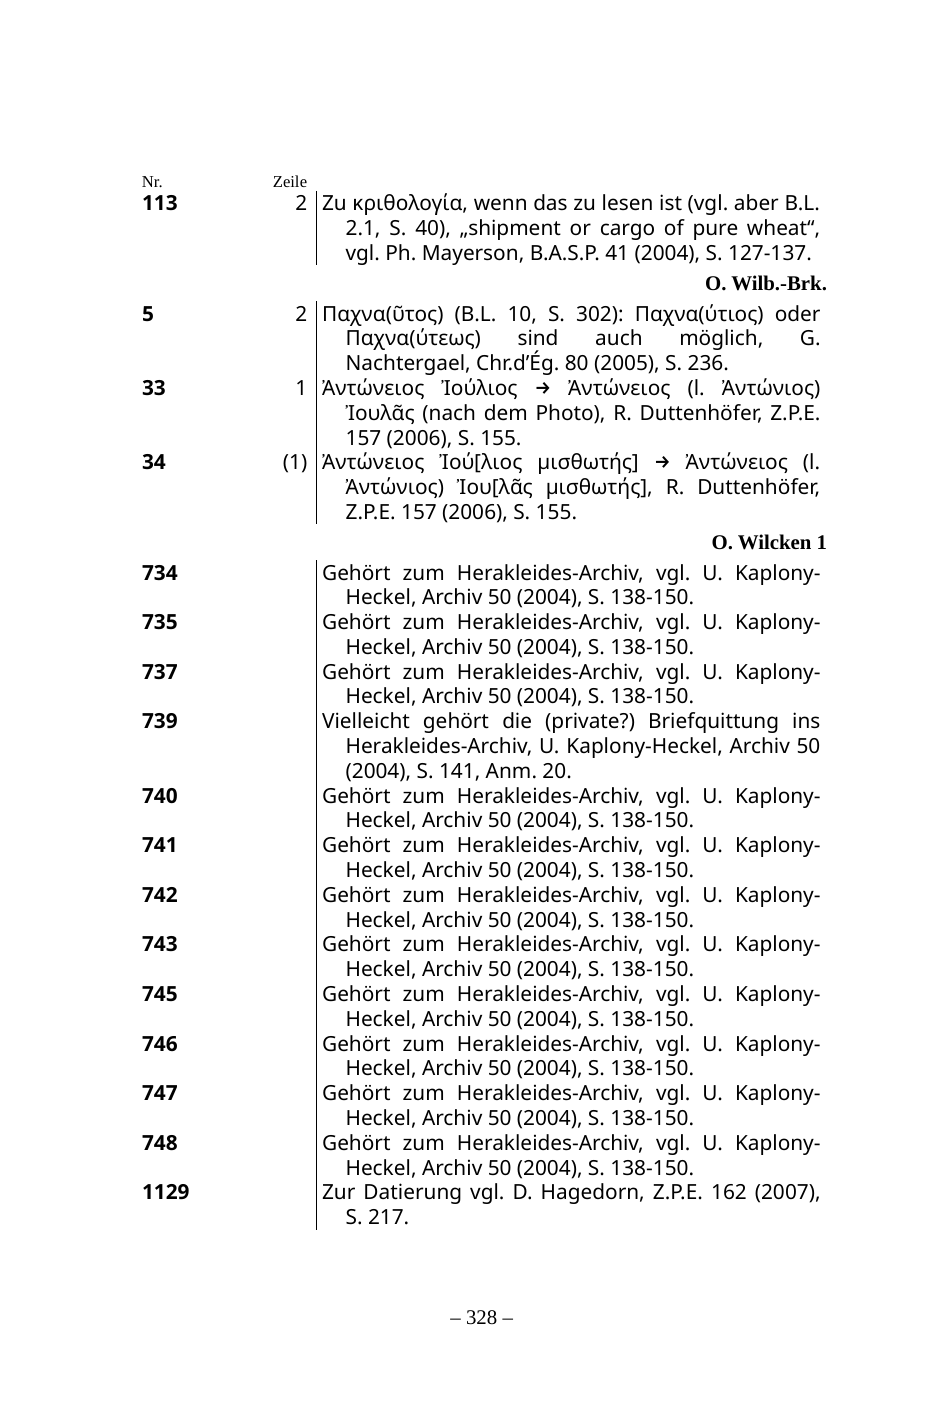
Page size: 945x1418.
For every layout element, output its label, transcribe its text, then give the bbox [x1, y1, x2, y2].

table_cell Gehört zum Herakleides-Archiv, vgl. U. Kaplony-Heckel, Archiv 50 (2004), S. 138-150. [317, 783, 827, 833]
table_header 5 [136, 301, 224, 376]
table_cell 745 [136, 982, 316, 1031]
table_cell Gehört zum Herakleides-Archiv, vgl. U. Kaplony-Heckel, Archiv 50 (2004), S. 138-150. [317, 1130, 827, 1180]
table_header Παχνα(ῦτος) (B.L. 10, S. 302): Παχνα(ύτιος) oder Παχνα(ύτεως) sind auch möglich, G. Nachtergael, Chr.d’Ég. 80 (2005), S. 236. [317, 301, 827, 376]
table_cell 1129 [136, 1180, 316, 1229]
table_cell Gehört zum Herakleides-Archiv, vgl. U. Kaplony-Heckel, Archiv 50 (2004), S. 138-150. [317, 659, 827, 709]
table_cell Zu κριθολογία, wenn das zu lesen ist (vgl. aber B.L. 2.1, S. 40), „shipment or cargo of pure wheat“, vgl. Ph. Mayerson, B.A.S.P. 41 (2004), S. 127-137. [317, 191, 827, 265]
table_cell 113 [136, 191, 224, 265]
table_cell 742 [136, 883, 316, 932]
subtitle O. Wilcken 1 [136, 530, 827, 554]
table_cell 34 [136, 450, 224, 524]
table_cell 747 [136, 1081, 316, 1130]
table_cell 741 [136, 833, 316, 882]
table_cell 740 [136, 783, 316, 833]
table_cell Vielleicht gehört die (private?) Briefquittung ins Herakleides-Archiv, U. Kaplony-Heckel, Archiv 50 (2004), S. 141, Anm. 20. [317, 709, 827, 783]
table_cell Gehört zum Herakleides-Archiv, vgl. U. Kaplony-Heckel, Archiv 50 (2004), S. 138-150. [317, 1081, 827, 1130]
table_cell 746 [136, 1031, 316, 1081]
table_cell Ἀντώνειος Ἰούλιος → Ἀντώνειος (l. Ἀντώνιος) Ἰουλᾶς (nach dem Photo), R. Duttenhöfer, Z.P.E. 157 (2006), S. 155. [317, 376, 827, 450]
table_cell (1) [224, 450, 316, 524]
table_header 734 [136, 560, 316, 610]
table_cell 33 [136, 376, 224, 450]
table_cell Gehört zum Herakleides-Archiv, vgl. U. Kaplony-Heckel, Archiv 50 (2004), S. 138-150. [317, 932, 827, 982]
table_cell 743 [136, 932, 316, 982]
table_cell 739 [136, 709, 316, 783]
table_cell Zur Datierung vgl. D. Hagedorn, Z.P.E. 162 (2007), S. 217. [317, 1180, 827, 1229]
subtitle O. Wilb.-Brk. [136, 271, 827, 295]
table_cell 748 [136, 1130, 316, 1180]
table_cell Gehört zum Herakleides-Archiv, vgl. U. Kaplony-Heckel, Archiv 50 (2004), S. 138-150. [317, 982, 827, 1031]
table_header Gehört zum Herakleides-Archiv, vgl. U. Kaplony-Heckel, Archiv 50 (2004), S. 138-150. [317, 560, 827, 610]
table_cell Ἀντώνειος Ἰού[λιος μισθωτής] → Ἀντώνειος (l. Ἀντώνιος) Ἰου[λᾶς μισθωτής], R. Duttenhöfer, Z.P.E. 157 (2006), S. 155. [317, 450, 827, 524]
table_cell 737 [136, 659, 316, 709]
table_cell Gehört zum Herakleides-Archiv, vgl. U. Kaplony-Heckel, Archiv 50 (2004), S. 138-150. [317, 1031, 827, 1081]
table_header 2 [224, 301, 316, 376]
table_cell 1 [224, 376, 316, 450]
table_cell 2 [224, 191, 316, 265]
table_cell Gehört zum Herakleides-Archiv, vgl. U. Kaplony-Heckel, Archiv 50 (2004), S. 138-150. [317, 883, 827, 932]
table_cell 735 [136, 610, 316, 659]
table_cell Gehört zum Herakleides-Archiv, vgl. U. Kaplony-Heckel, Archiv 50 (2004), S. 138-150. [317, 610, 827, 659]
table_cell Gehört zum Herakleides-Archiv, vgl. U. Kaplony-Heckel, Archiv 50 (2004), S. 138-150. [317, 833, 827, 882]
